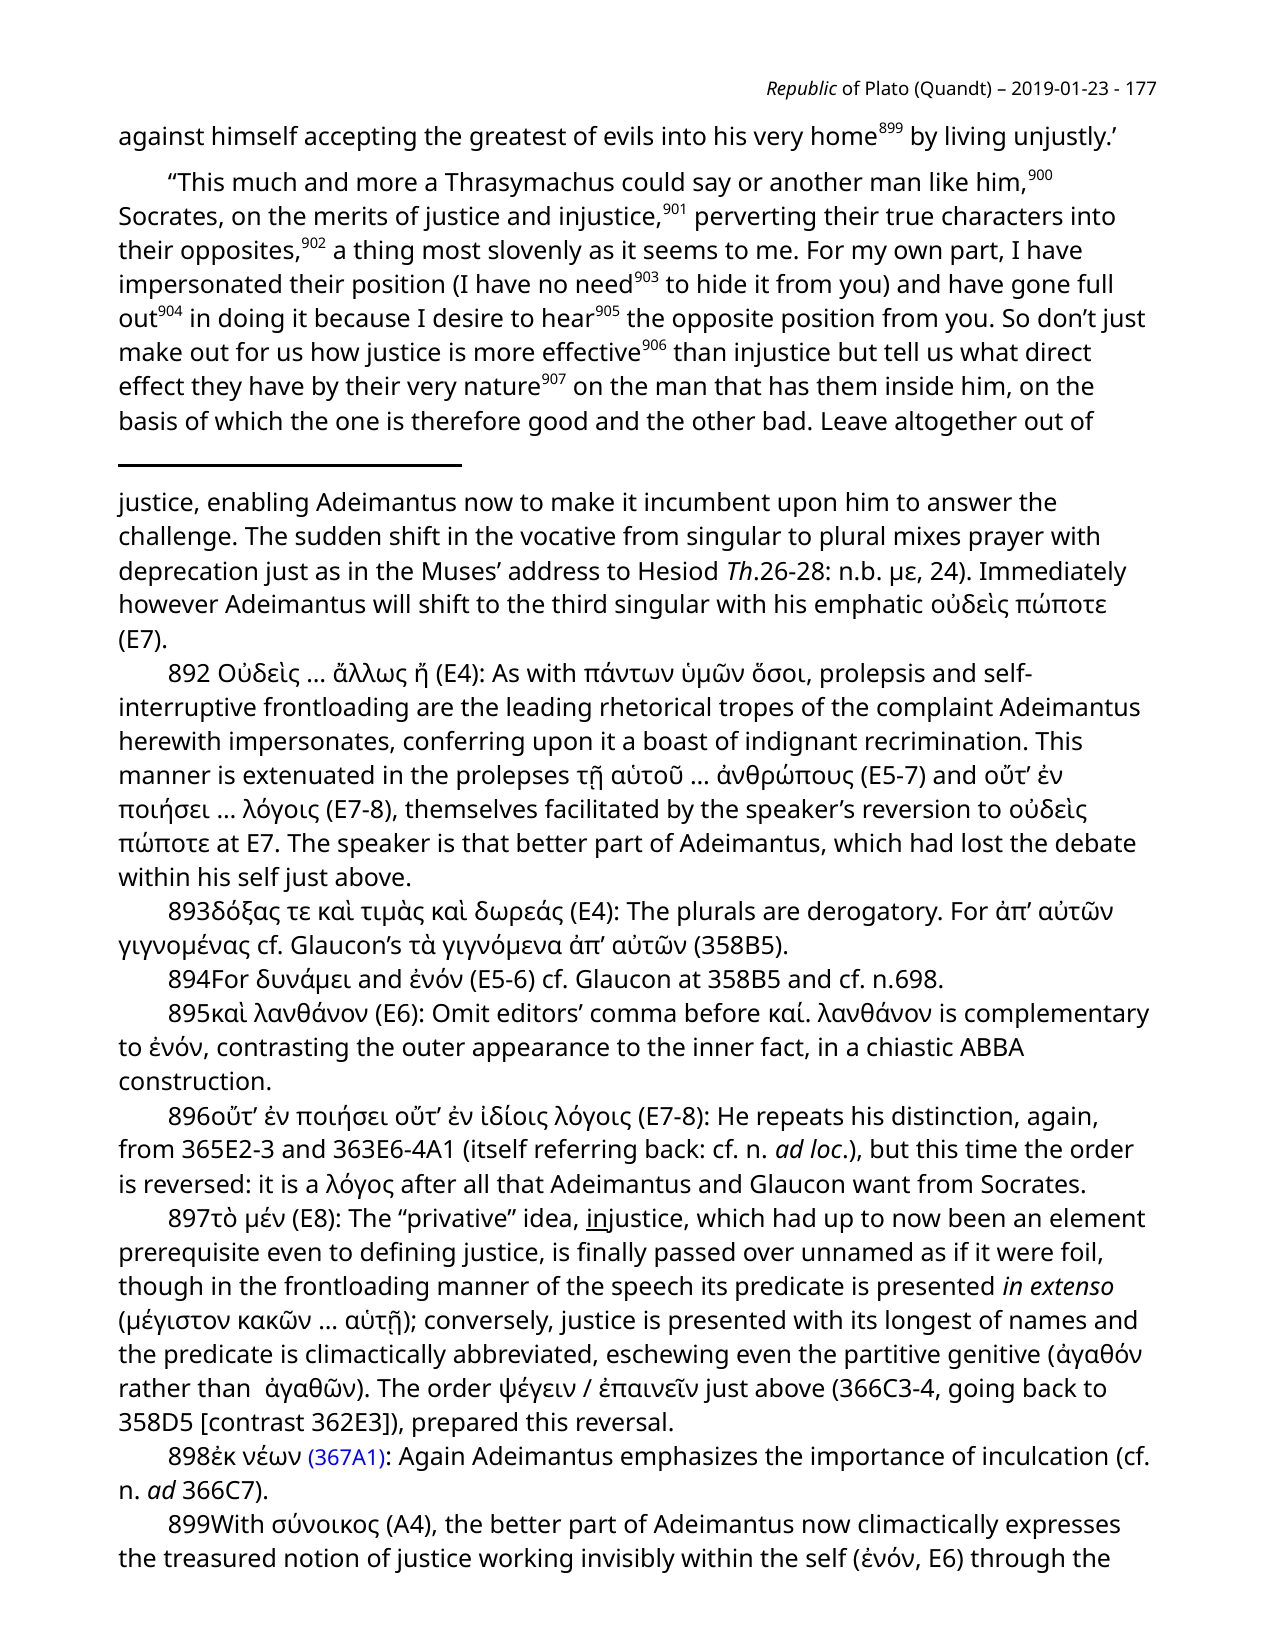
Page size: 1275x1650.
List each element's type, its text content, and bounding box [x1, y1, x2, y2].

text For δυνάμει and ἐνόν (E5-6) cf. Glaucon at 358B5 and cf. n.698. [118, 962, 1157, 996]
text τὸ μέν (E8): The “privative” idea, injustice, which had up to now been an element prerequisite even to defining justice, is finally passed over unnamed as if it were foil, though in the frontloading manner of the speech its predicate is presented in extenso (μέγιστον κακῶν … αὑτῇ); conversely, justice is presented with its longest of names and the predicate is climactically abbreviated, eschewing even the partitive genitive (ἀγαθόν rather than ἀγαθῶν). The order ψέγειν / ἐπαινεῖν just above (366C3-4, going back to 358D5 [contrast 362E3]), prepared this reversal. [118, 1200, 1157, 1439]
text “This much and more a Thrasymachus could say or another man like him, Socrates, on the merits of justice and injustice, perverting their true characters into their opposites, a thing most slovenly as it seems to me. For my own part, I have impersonated their position (I have no need to hide it from you) and have gone full out in doing it because I desire to hear the opposite position from you. So don’t just make out for us how justice is more effective than injustice but tell us what direct effect they have by their very nature on the man that has them inside him, on the basis of which the one is therefore good and the other bad. Leave altogether out of account the reputations for being just or unjust and their effects, as Glaucon insisted. If you don’t leave out the reputations that are deserved and true and add the reputations that are false and undeserved we will assert that you are not praising being just but only seeming just, and not censuring being unjust but only seeming to be unjust, and that in doing so you are encouraging us to find a way to be unjust without getting caught, and that you agree with Thrasymachus that justice is merely somebody else’s good and the advantage of the stronger, and that injustice is beneficial to oneself and unprofitable and disadvantageous only to the weaker. Since after all you granted that justice falls into the category of the greatest goods, the ones worth acquiring for the effects they bring about but even more for what they bring about in and of themselves such as seeing, hearing, being aware and being healthy, too, and any other goods that generate good effects by their inner nature rather than by the power of reputation, so now you must praise this aspect of justice, namely, how justice in and through its own nature profits a man, and how injustice does him harm. As for the payoffs and the opinions, leave them for others to praise. I would allow others to praise justice and censure injustice in these terms, namely, praise and censure of their reputations and rewards, but I would not stand for it from you—unless of course you should tell me I must—you who all your life have done nothing but try to understand exactly this. Therefore do not show only that justice is more powerful than injustice, but also what each one does to the man that has them in him, the direct effect they have by their own natures whether the man deceives or doesn’t deceive the men around him and the gods, and how the effect of the one is good and the other bad. [118, 165, 1157, 437]
text ἐκ νέων (367A1): Again Adeimantus emphasizes the importance of inculcation (cf. n. ad 366C7). [118, 1439, 1157, 1507]
text Οὐδεὶς … ἄλλως ἤ (E4): As with πάντων ὑμῶν ὅσοι, prolepsis and self-interruptive frontloading are the leading rhetorical tropes of the complaint Adeimantus herewith impersonates, conferring upon it a boast of indignant recrimination. This manner is extenuated in the prolepses τῇ αὑτοῦ … ἀνθρώπους (E5-7) and οὔτ’ ἐν ποιήσει … λόγοις (E7-8), themselves facilitated by the speaker’s reversion to οὐδεὶς πώποτε at E7. The speaker is that better part of Adeimantus, which had lost the debate within his self just above. [118, 655, 1157, 894]
text δόξας τε καὶ τιμὰς καὶ δωρεάς (E4): The plurals are derogatory. For ἀπ’ αὐτῶν γιγνομένας cf. Glaucon’s τὰ γιγνόμενα ἀπ’ αὐτῶν (358B5). [118, 894, 1157, 962]
text καὶ λανθάνον (E6): Omit editors’ comma before καί. λανθάνον is complementary to ἐνόν, contrasting the outer appearance to the inner fact, in a chiastic ABBA construction. [118, 996, 1157, 1098]
text οὔτ’ ἐν ποιήσει οὔτ’ ἐν ἰδίοις λόγοις (E7-8): He repeats his distinction, again, from 365E2-3 and 363E6-4A1 (itself referring back: cf. n. ad loc.), but this time the order is reversed: it is a λόγος after all that Adeimantus and Glaucon want from Socrates. [118, 1098, 1157, 1200]
text ὅσοι ἐπαινέται (E1): Again, it was the purpose of Glaucon’s epagogic division of goods to lead Socrates to say that the kind of good we love not only for its effects but also in and of itself is the κάλλιστον, and thereby to put him on record as a praiser of justice, enabling Adeimantus now to make it incumbent upon him to answer the challenge. The sudden shift in the vocative from singular to plural mixes prayer with deprecation just as in the Muses’ address to Hesiod Th.26-28: n.b. με, 24). Immediately however Adeimantus will shift to the third singular with his emphatic οὐδεὶς πώποτε (E7). [118, 485, 1157, 655]
text With σύνοικος (A4), the better part of Adeimantus now climactically expresses the treasured notion of justice working invisibly within the self (ἐνόν, E6) through the image of one’s homelife, the polar opposite of the public prominence Thrasymachus promises for the perfectly unjust man. Compare Socrates's use of συνοικεῖν at Gorg.479B8. [118, 1507, 1157, 1575]
